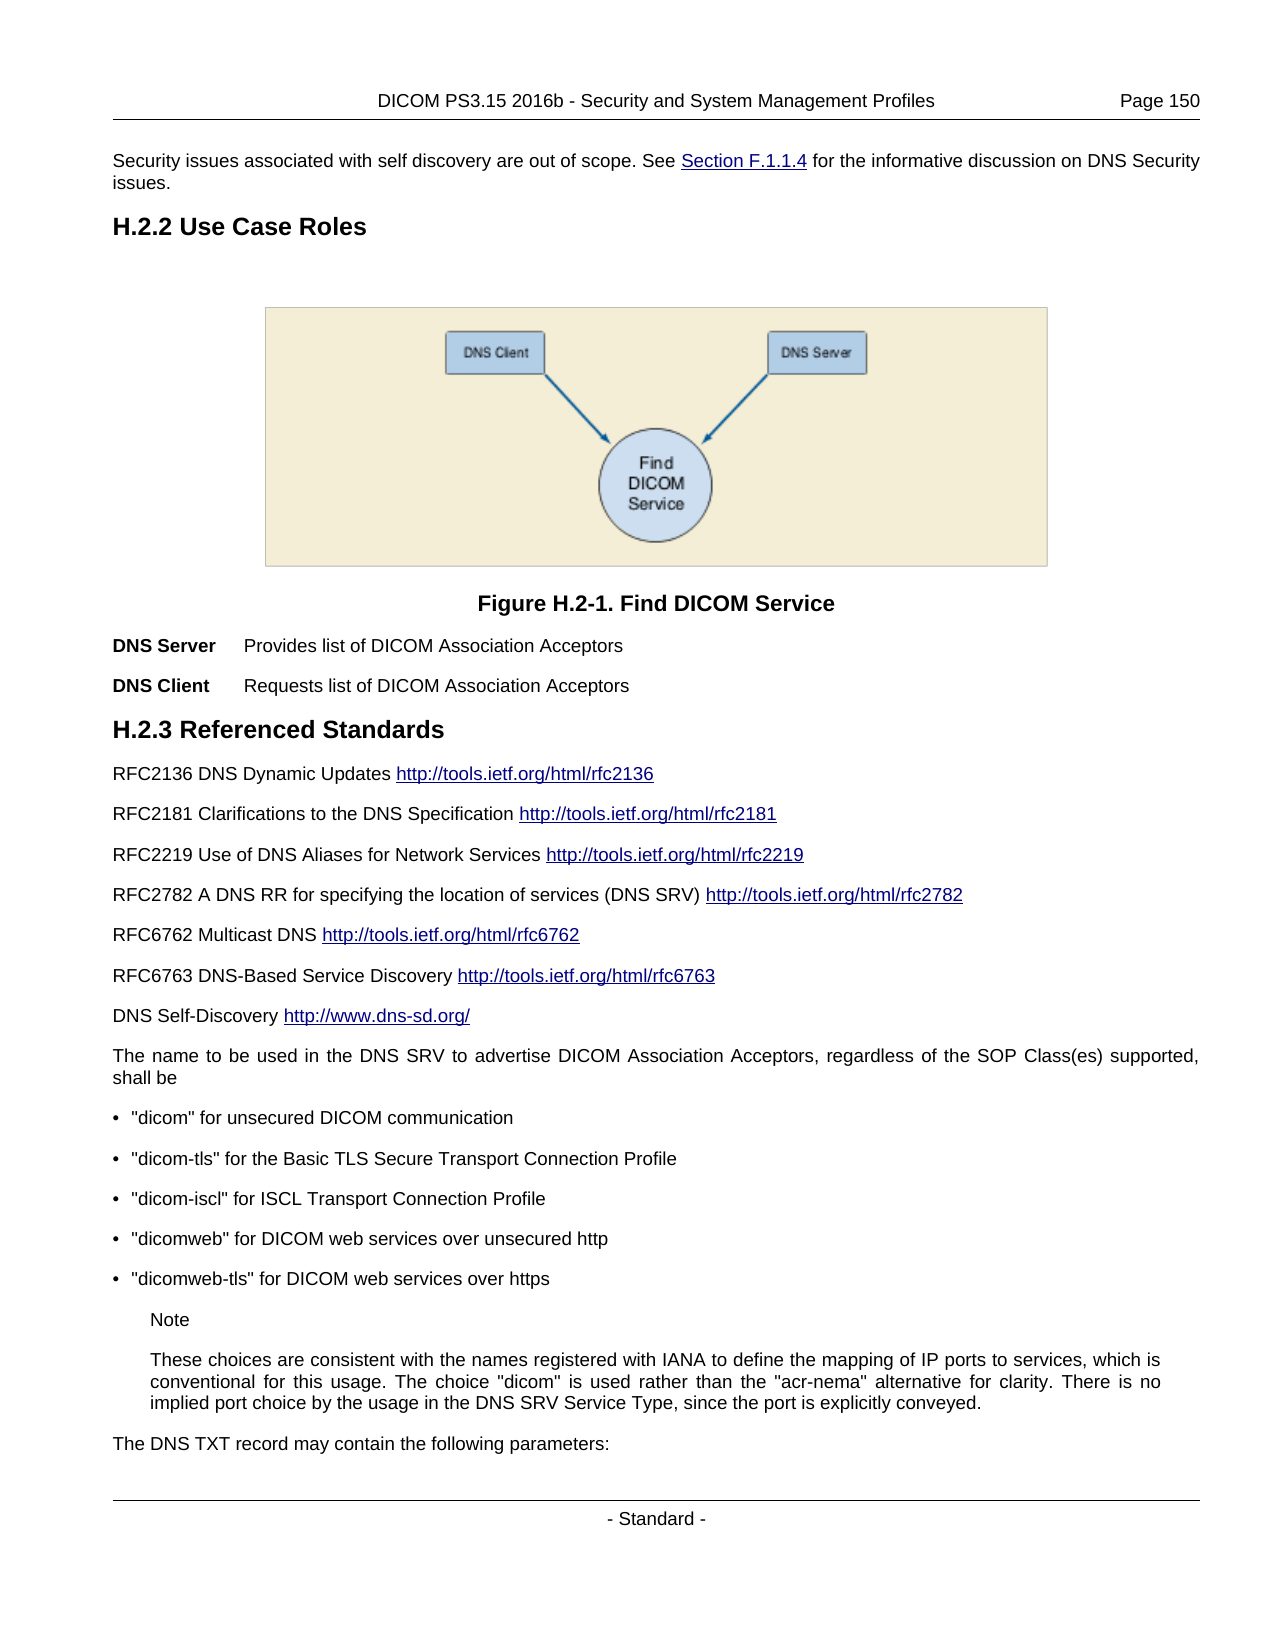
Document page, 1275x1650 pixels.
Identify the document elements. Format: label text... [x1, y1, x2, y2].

text Note [150, 1308, 1162, 1330]
text DNS Self-Discovery http://​www.dns-sd.org/ [112, 1005, 1200, 1026]
text The DNS TXT record may contain the following parameters: [112, 1432, 1200, 1454]
text DNS Client Requests list of DICOM Association Acceptors [112, 675, 1200, 697]
text RFC2782 A DNS RR for specifying the location of services (DNS SRV) http://​tools.ietf.org/​html/​rfc2782 [112, 884, 1200, 905]
text RFC2136 DNS Dynamic Updates http://​tools.ietf.org/​html/​rfc2136 [112, 763, 1200, 784]
list "dicom-tls" for the Basic TLS Secure Transport Connection Profile [112, 1147, 1200, 1169]
text RFC6763 DNS-Based Service Discovery http://​tools.ietf.org/​html/​rfc6763 [112, 964, 1200, 986]
text DNS Server Provides list of DICOM Association Acceptors [112, 635, 1200, 656]
text Figure H.2-1. Find DICOM Service [112, 590, 1200, 616]
text H.2.3 Referenced Standards [112, 715, 1200, 744]
text RFC6762 Multicast DNS http://​tools.ietf.org/​html/​rfc6762 [112, 924, 1200, 946]
text These choices are consistent with the names registered with IANA to define the mapping of IP ports to services, which is conventional for this usage. The choice "dicom" is used rather than the "acr-nema" alternative for clarity. There is no implied port choice by the usage in the DNS SRV Service Type, since the port is explicitly conveyed. [150, 1349, 1162, 1413]
picture [264, 306, 1049, 568]
text The name to be used in the DNS SRV to advertise DICOM Association Acceptors, regardless of the SOP Class(es) supported, shall be [112, 1045, 1200, 1088]
text RFC2219 Use of DNS Aliases for Network Services http://​tools.ietf.org/​html/​rfc2219 [112, 843, 1200, 865]
list "dicomweb" for DICOM web services over unsecured http [112, 1228, 1200, 1249]
text RFC2181 Clarifications to the DNS Specification http://​tools.ietf.org/​html/​rfc2181 [112, 803, 1200, 825]
list "dicom-iscl" for ISCL Transport Connection Profile [112, 1188, 1200, 1209]
text H.2.2 Use Case Roles [112, 212, 1200, 241]
list "dicomweb-tls" for DICOM web services over https [112, 1268, 1200, 1290]
text Security issues associated with self discovery are out of scope. See Section F.1.1.4 for the informative discussion on DNS Security issues. [112, 150, 1200, 193]
list "dicom" for unsecured DICOM communication [112, 1107, 1200, 1128]
